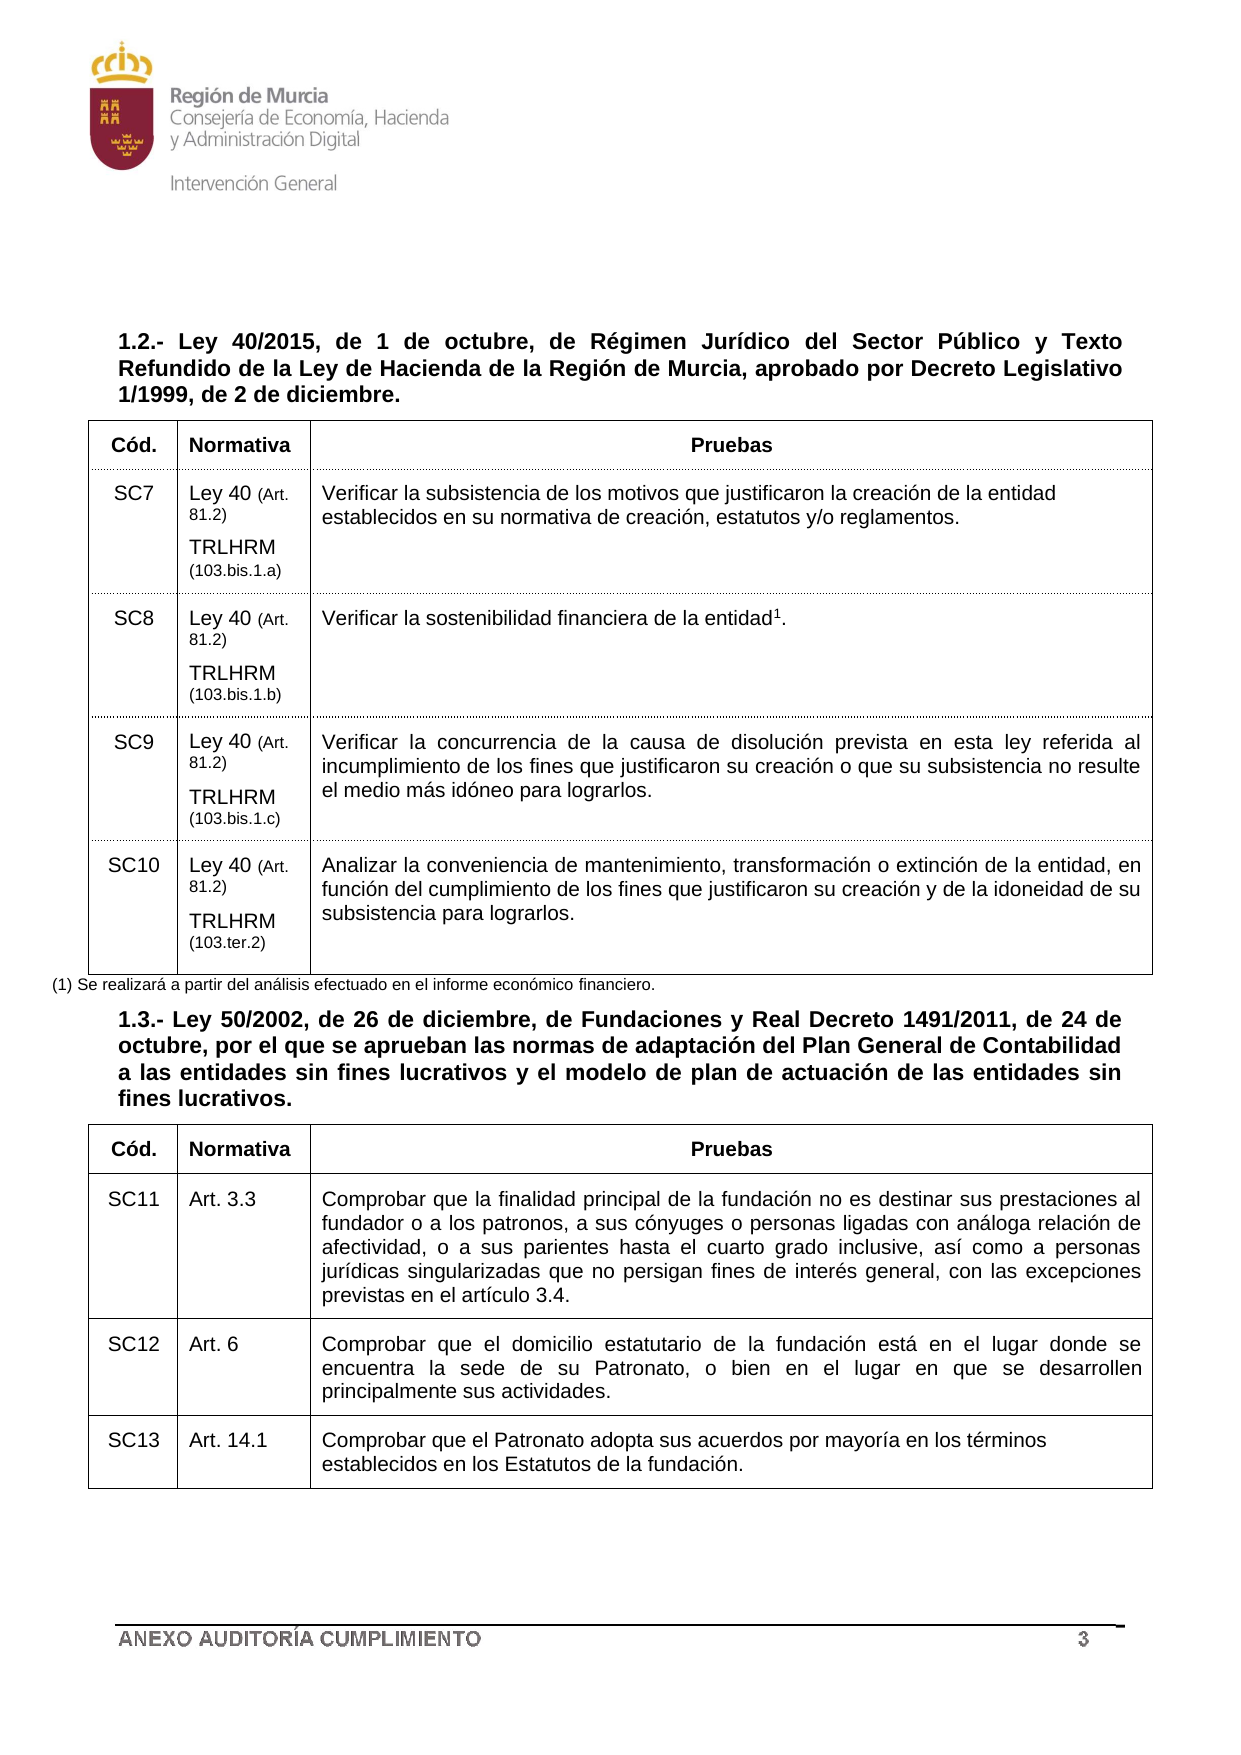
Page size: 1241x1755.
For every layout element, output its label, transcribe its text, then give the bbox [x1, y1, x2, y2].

table_cell SC13 [89, 1416, 177, 1488]
table_cell establecidos en su normativa de creación, estatutos y/o reglamentos. [311, 506, 1152, 533]
table_header Cód. [89, 421, 177, 469]
table_header Pruebas [311, 421, 1152, 469]
table_cell Ley 40 (Art. 81.2) TRLHRM (103.bis.1.c) [178, 716, 310, 840]
table_cell Comprobar que la finalidad principal de la fundación no es destinar sus prestaciones al fundador o a los patronos, a sus cónyuges o personas ligadas con análoga relación de afectividad, o a sus parientes hasta el cuarto grado inclusive, así como a personas jurídicas singularizadas que no persigan fines de interés general, con las excepciones previstas en el artículo 3.4. [311, 1174, 1152, 1318]
table_cell Verificar la sostenibilidad financiera de la entidad1. [311, 593, 1152, 716]
table_cell SC7 [89, 469, 177, 506]
table_header Cód. [89, 1125, 177, 1173]
table_cell Art. 6 [178, 1319, 310, 1415]
table_cell [311, 561, 1152, 593]
table_cell [311, 534, 1152, 561]
table_cell Ley 40 (Art. 81.2) TRLHRM (103.ter.2) [178, 840, 310, 973]
table_cell Comprobar que el domicilio estatutario de la fundación está en el lugar donde se encuentra la sede de su Patronato, o bien en el lugar en que se desarrollen principalmente sus actividades. [311, 1319, 1152, 1415]
table_cell SC10 [89, 840, 177, 973]
table_cell 81.2) [178, 506, 310, 533]
list Se realizará a partir del análisis efectuado en el informe económico financiero. [52, 974, 1166, 994]
subtitle 1.3.- Ley 50/2002, de 26 de diciembre, de Fundaciones y Real Decreto 1491/2011, de 24 de octubre, por el que se aprueban las normas de adaptación del Plan General de Contabilidad a las entidades sin fines lucrativos y el modelo de plan de actuación de las entidades sin fines lucrativos. [118, 1006, 1123, 1111]
table_cell SC8 [89, 593, 177, 716]
table_cell TRLHRM [178, 534, 310, 561]
table_cell SC9 [89, 716, 177, 840]
table_cell Analizar la conveniencia de mantenimiento, transformación o extinción de la entidad, en función del cumplimiento de los fines que justificaron su creación y de la idoneidad de su subsistencia para lograrlos. [311, 840, 1152, 973]
table_header Normativa [178, 1125, 310, 1173]
table_cell Ley 40 (Art. 81.2) TRLHRM (103.bis.1.b) [178, 593, 310, 716]
table_header Normativa [178, 421, 310, 469]
table_cell [89, 506, 177, 533]
table_cell Art. 3.3 [178, 1174, 310, 1318]
table_cell [89, 561, 177, 593]
table_cell (103.bis.1.a) [178, 561, 310, 593]
subtitle 1.2.- Ley 40/2015, de 1 de octubre, de Régimen Jurídico del Sector Público y Texto Refundido de la Ley de Hacienda de la Región de Murcia, aprobado por Decreto Legislativo 1/1999, de 2 de diciembre. [118, 328, 1123, 407]
table_header Pruebas [311, 1125, 1152, 1173]
table_cell Verificar la subsistencia de los motivos que justificaron la creación de la entidad [311, 469, 1152, 506]
table_cell SC12 [89, 1319, 177, 1415]
table_cell SC11 [89, 1174, 177, 1318]
table_cell Comprobar que el Patronato adopta sus acuerdos por mayoría en los términos establecidos en los Estatutos de la fundación. [311, 1416, 1152, 1488]
table_cell Ley 40 (Art. [178, 469, 310, 506]
table_cell Art. 14.1 [178, 1416, 310, 1488]
table_cell Verificar la concurrencia de la causa de disolución prevista en esta ley referida al incumplimiento de los fines que justificaron su creación o que su subsistencia no resulte el medio más idóneo para lograrlos. [311, 716, 1152, 840]
table_cell [89, 534, 177, 561]
